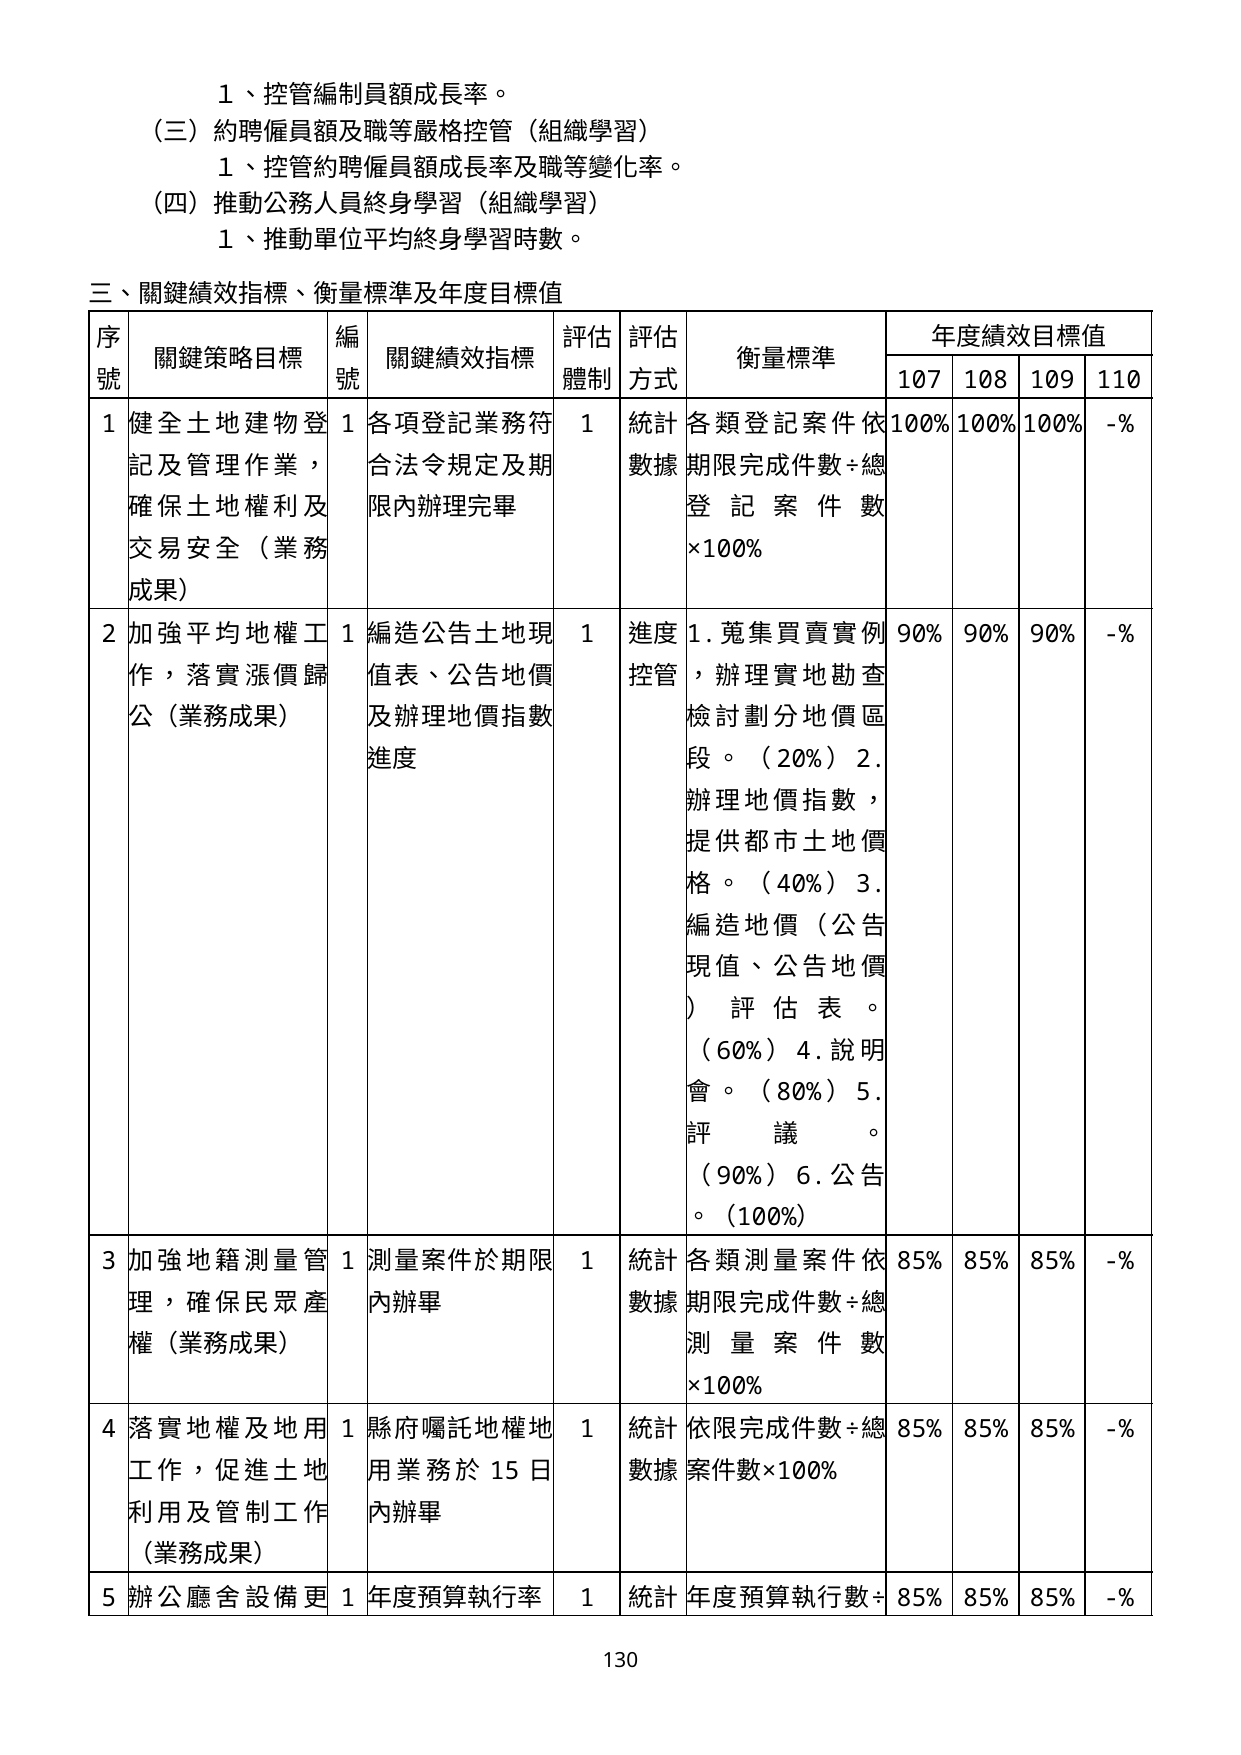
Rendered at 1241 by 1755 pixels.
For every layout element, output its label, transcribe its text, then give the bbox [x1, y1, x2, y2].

text （三）約聘僱員額及職等嚴格控管（組織學習） [139, 111, 1152, 147]
table_cell 各項登記業務符合法令規定及期限內辦理完畢 [368, 399, 553, 607]
table_cell 1 [554, 399, 619, 607]
table_cell 90% [1020, 609, 1084, 1234]
table_cell -% [1086, 1236, 1151, 1403]
table_cell 85% [953, 1573, 1018, 1614]
table_cell 4 [90, 1404, 128, 1571]
text １、控管約聘僱員額成長率及職等變化率。 [214, 147, 1152, 184]
table_cell 依限完成件數÷總案件數×100% [687, 1404, 885, 1571]
table_cell 1 [328, 1404, 367, 1571]
text １、控管編制員額成長率。 [214, 75, 1152, 111]
table_cell 健全土地建物登記及管理作業，確保土地權利及交易安全（業務成果） [129, 399, 327, 607]
table_cell 85% [887, 1573, 952, 1614]
table_cell 109 [1020, 356, 1084, 397]
table_cell 110 [1086, 356, 1151, 397]
table_cell 加強地籍測量管理，確保民眾產權（業務成果） [129, 1236, 327, 1403]
table_cell 統計 [621, 1573, 686, 1614]
table_cell 85% [887, 1236, 952, 1403]
table_cell 1 [328, 609, 367, 1234]
table_header 編號 [328, 312, 367, 397]
table_header 評估體制 [554, 312, 619, 397]
table_cell 統計數據 [621, 1404, 686, 1571]
table_header 年度績效目標值 [887, 312, 1151, 354]
table_cell 年度預算執行數÷ [687, 1573, 885, 1614]
text 三、關鍵績效指標、衡量標準及年度目標值 [89, 269, 1152, 310]
table_cell 1 [554, 1236, 619, 1403]
table_cell 測量案件於期限內辦畢 [368, 1236, 553, 1403]
table_cell -% [1086, 1573, 1151, 1614]
table_cell 85% [887, 1404, 952, 1571]
table_cell 100% [1020, 399, 1084, 607]
table_cell 1.蒐集買賣實例，辦理實地勘查檢討劃分地價區段。（20%）2.辦理地價指數，提供都市土地價格。（40%）3.編造地價（公告現值、公告地價）評估表。（60%）4.說明會。（80%）5.評議。（90%）6.公告。（100%） [687, 609, 885, 1234]
table_header 評估方式 [621, 312, 686, 397]
table_cell 進度控管 [621, 609, 686, 1234]
table_cell 1 [328, 1236, 367, 1403]
table_cell 90% [953, 609, 1018, 1234]
table_cell 落實地權及地用工作，促進土地利用及管制工作（業務成果） [129, 1404, 327, 1571]
table_cell 85% [1020, 1404, 1084, 1571]
table_cell 縣府囑託地權地用業務於15日內辦畢 [368, 1404, 553, 1571]
table_cell 1 [90, 399, 128, 607]
table_cell 各類登記案件依期限完成件數÷總登記案件數×100% [687, 399, 885, 607]
table_cell 100% [887, 399, 952, 607]
table_cell 加強平均地權工作，落實漲價歸公（業務成果） [129, 609, 327, 1234]
table_cell 統計數據 [621, 1236, 686, 1403]
table_header 序號 [90, 312, 128, 397]
table_cell 108 [953, 356, 1018, 397]
text （四）推動公務人員終身學習（組織學習） [139, 184, 1152, 220]
table_cell 85% [1020, 1573, 1084, 1614]
text １、推動單位平均終身學習時數。 [214, 220, 1152, 256]
table_cell 各類測量案件依期限完成件數÷總測量案件數×100% [687, 1236, 885, 1403]
table_cell 編造公告土地現值表、公告地價及辦理地價指數進度 [368, 609, 553, 1234]
table_cell 100% [953, 399, 1018, 607]
table_cell 1 [328, 1573, 367, 1614]
table_cell 1 [554, 609, 619, 1234]
table_cell 85% [953, 1236, 1018, 1403]
table_cell -% [1086, 1404, 1151, 1571]
table_cell -% [1086, 399, 1151, 607]
table_cell 統計數據 [621, 399, 686, 607]
table_cell 90% [887, 609, 952, 1234]
table_cell 3 [90, 1236, 128, 1403]
table_header 關鍵績效指標 [368, 312, 553, 397]
table_header 衡量標準 [687, 312, 885, 397]
table_cell 1 [554, 1404, 619, 1571]
table_cell -% [1086, 609, 1151, 1234]
table_cell 85% [953, 1404, 1018, 1571]
table_cell 85% [1020, 1236, 1084, 1403]
table_cell 辦公廳舍設備更 [129, 1573, 327, 1614]
table_cell 年度預算執行率 [368, 1573, 553, 1614]
table_cell 107 [887, 356, 952, 397]
table_cell 5 [90, 1573, 128, 1614]
table_cell 1 [328, 399, 367, 607]
table_cell 2 [90, 609, 128, 1234]
table_cell 1 [554, 1573, 619, 1614]
table_header 關鍵策略目標 [129, 312, 327, 397]
